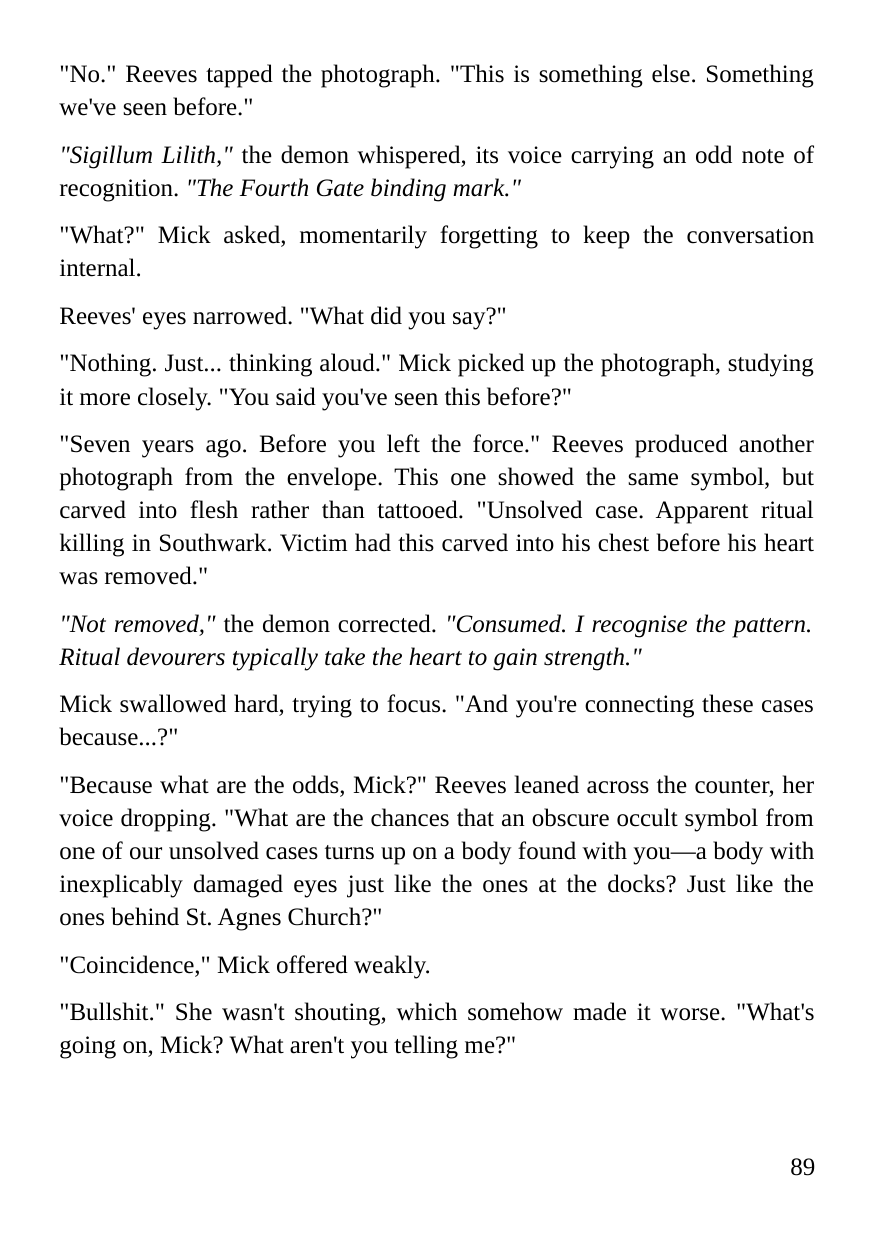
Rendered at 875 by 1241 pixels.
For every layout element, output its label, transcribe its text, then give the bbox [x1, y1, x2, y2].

text "No." Reeves tapped the photograph. "This is something else. Something we've seen before." [59, 59, 815, 121]
text "What?" Mick asked, momentarily forgetting to keep the conversation internal. [59, 220, 815, 282]
text "Coincidence," Mick offered weakly. [59, 950, 815, 978]
text "Bullshit." She wasn't shouting, which somehow made it worse. "What's going on, Mick? What aren't you telling me?" [59, 997, 815, 1059]
text "Sigillum Lilith," the demon whispered, its voice carrying an odd note of recognition. "The Fourth Gate binding mark." [59, 140, 815, 201]
text "Not removed," the demon corrected. "Consumed. I recognise the pattern. Ritual devourers typically take the heart to gain strength." [59, 609, 815, 671]
text "Because what are the odds, Mick?" Reeves leaned across the counter, her voice dropping. "What are the chances that an obscure occult symbol from one of our unsolved cases turns up on a body found with you—a body with inexplicably damaged eyes just like the ones at the docks? Just like the ones behind St. Agnes Church?" [59, 770, 815, 931]
text Reeves' eyes narrowed. "What did you say?" [59, 301, 815, 330]
text "Nothing. Just... thinking aloud." Mick picked up the photograph, studying it more closely. "You said you've seen this before?" [59, 348, 815, 410]
text Mick swallowed hard, trying to focus. "And you're connecting these cases because...?" [59, 689, 815, 751]
text "Seven years ago. Before you left the force." Reeves produced another photograph from the envelope. This one showed the same symbol, but carved into flesh rather than tattooed. "Unsolved case. Apparent ritual killing in Southwark. Victim had this carved into his chest before his heart was removed." [59, 429, 815, 590]
